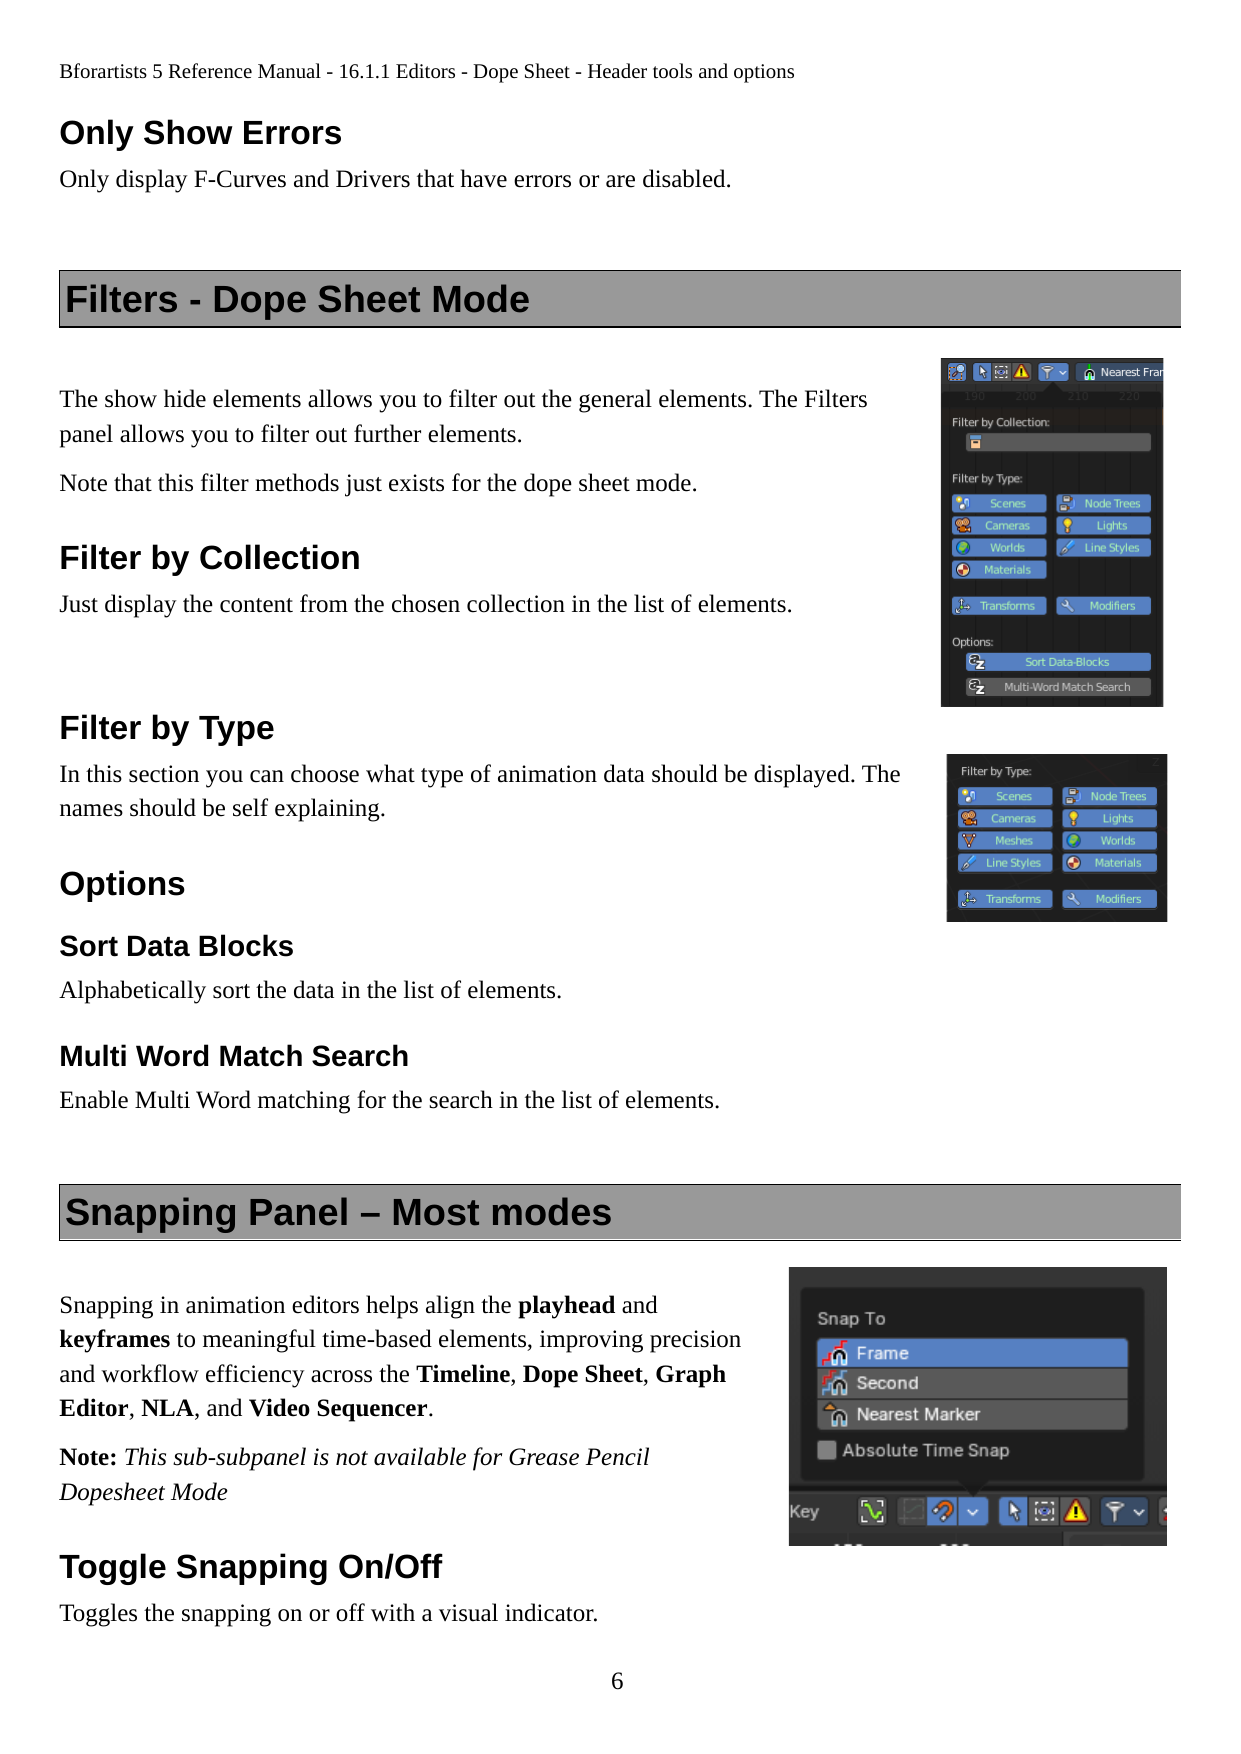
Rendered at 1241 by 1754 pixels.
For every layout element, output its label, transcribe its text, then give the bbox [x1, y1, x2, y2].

text Note: This sub-subpanel is not available for Grease Pencil Dopesheet Mode [59, 1442, 788, 1505]
text In this section you can choose what type of animation data should be displayed. The names should be self explaining. [59, 759, 946, 822]
picture [788, 1267, 1167, 1546]
subtitle Sort Data Blocks [59, 929, 1181, 963]
picture [940, 358, 1164, 707]
subtitle Toggle Snapping On/Off [59, 1547, 1181, 1585]
text Only display F-Curves and Drivers that have errors or are disabled. [59, 164, 1181, 192]
subtitle [1168, 863, 1181, 902]
subtitle Filter by Collection [59, 538, 940, 576]
text Alphabetically sort the data in the list of elements. [59, 975, 1181, 1004]
table_header Filters - Dope Sheet Mode [60, 271, 1181, 326]
subtitle [1164, 538, 1181, 576]
picture [946, 754, 1168, 922]
text The show hide elements allows you to filter out the general elements. The Filters panel allows you to filter out further elements. [59, 384, 940, 448]
text Snapping in animation editors helps align the playhead and keyframes to meaningful time-based elements, improving precision and workflow efficiency across the Timeline, Dope Sheet, Graph Editor, NLA, and Video Sequencer. [59, 1290, 788, 1422]
table_header Snapping Panel – Most modes [60, 1185, 1181, 1239]
text Note that this filter methods just exists for the dope sheet mode. [59, 468, 940, 497]
subtitle Options [59, 863, 946, 902]
text Toggles the snapping on or off with a visual indicator. [59, 1598, 1181, 1626]
text Enable Multi Word matching for the search in the list of elements. [59, 1085, 1181, 1114]
subtitle Multi Word Match Search [59, 1039, 1181, 1073]
text Just display the content from the chosen collection in the list of elements. [59, 589, 940, 618]
subtitle Filter by Type [59, 708, 1181, 747]
subtitle Only Show Errors [59, 113, 1181, 151]
